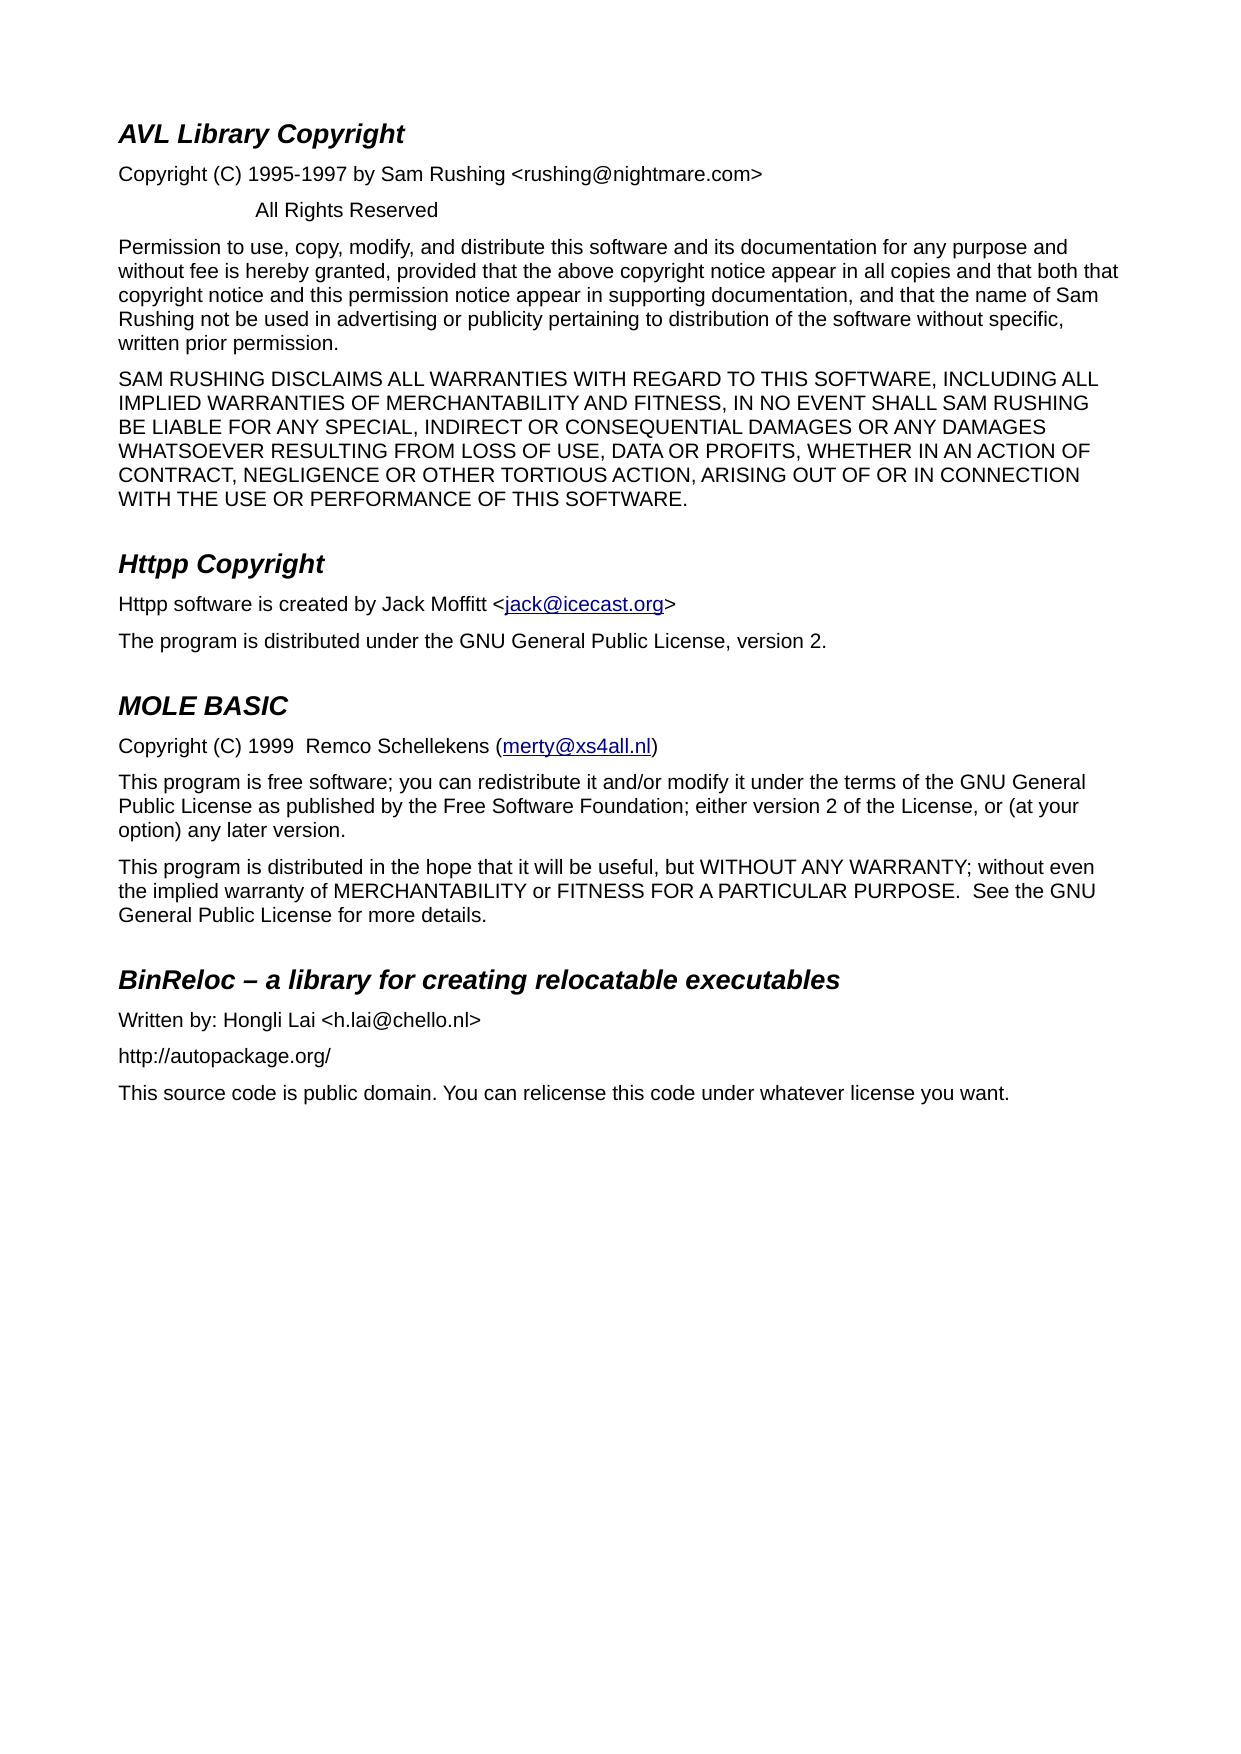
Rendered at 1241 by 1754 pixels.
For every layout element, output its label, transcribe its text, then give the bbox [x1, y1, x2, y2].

subtitle MOLE BASIC [118, 690, 1122, 721]
text This program is distributed in the hope that it will be useful, but WITHOUT ANY WARRANTY; without even the implied warranty of MERCHANTABILITY or FITNESS FOR A PARTICULAR PURPOSE. See the GNU General Public License for more details. [118, 854, 1122, 926]
text Permission to use, copy, modify, and distribute this software and its documentation for any purpose and without fee is hereby granted, provided that the above copyright notice appear in all copies and that both that copyright notice and this permission notice appear in supporting documentation, and that the name of Sam Rushing not be used in advertising or publicity pertaining to distribution of the software without specific, written prior permission. [118, 235, 1122, 354]
subtitle AVL Library Copyright [118, 118, 1122, 149]
text The program is distributed under the GNU General Public License, version 2. [118, 628, 1122, 652]
text Httpp software is created by Jack Moffitt <jack@icecast.org> [118, 592, 1122, 616]
text This source code is public domain. You can relicense this code under whatever license you want. [118, 1081, 1122, 1104]
subtitle BinReloc – a library for creating relocatable executables [118, 964, 1122, 995]
text All Rights Reserved [118, 198, 1122, 222]
text Written by: Hongli Lai <h.lai@chello.nl> [118, 1008, 1122, 1032]
text SAM RUSHING DISCLAIMS ALL WARRANTIES WITH REGARD TO THIS SOFTWARE, INCLUDING ALL IMPLIED WARRANTIES OF MERCHANTABILITY AND FITNESS, IN NO EVENT SHALL SAM RUSHING BE LIABLE FOR ANY SPECIAL, INDIRECT OR CONSEQUENTIAL DAMAGES OR ANY DAMAGES WHATSOEVER RESULTING FROM LOSS OF USE, DATA OR PROFITS, WHETHER IN AN ACTION OF CONTRACT, NEGLIGENCE OR OTHER TORTIOUS ACTION, ARISING OUT OF OR IN CONNECTION WITH THE USE OR PERFORMANCE OF THIS SOFTWARE. [118, 367, 1122, 511]
text Copyright (C) 1995-1997 by Sam Rushing <rushing@nightmare.com> [118, 162, 1122, 186]
subtitle Httpp Copyright [118, 548, 1122, 579]
text http://autopackage.org/ [118, 1044, 1122, 1068]
text Copyright (C) 1999 Remco Schellekens (merty@xs4all.nl) [118, 734, 1122, 758]
text This program is free software; you can redistribute it and/or modify it under the terms of the GNU General Public License as published by the Free Software Foundation; either version 2 of the License, or (at your option) any later version. [118, 770, 1122, 842]
